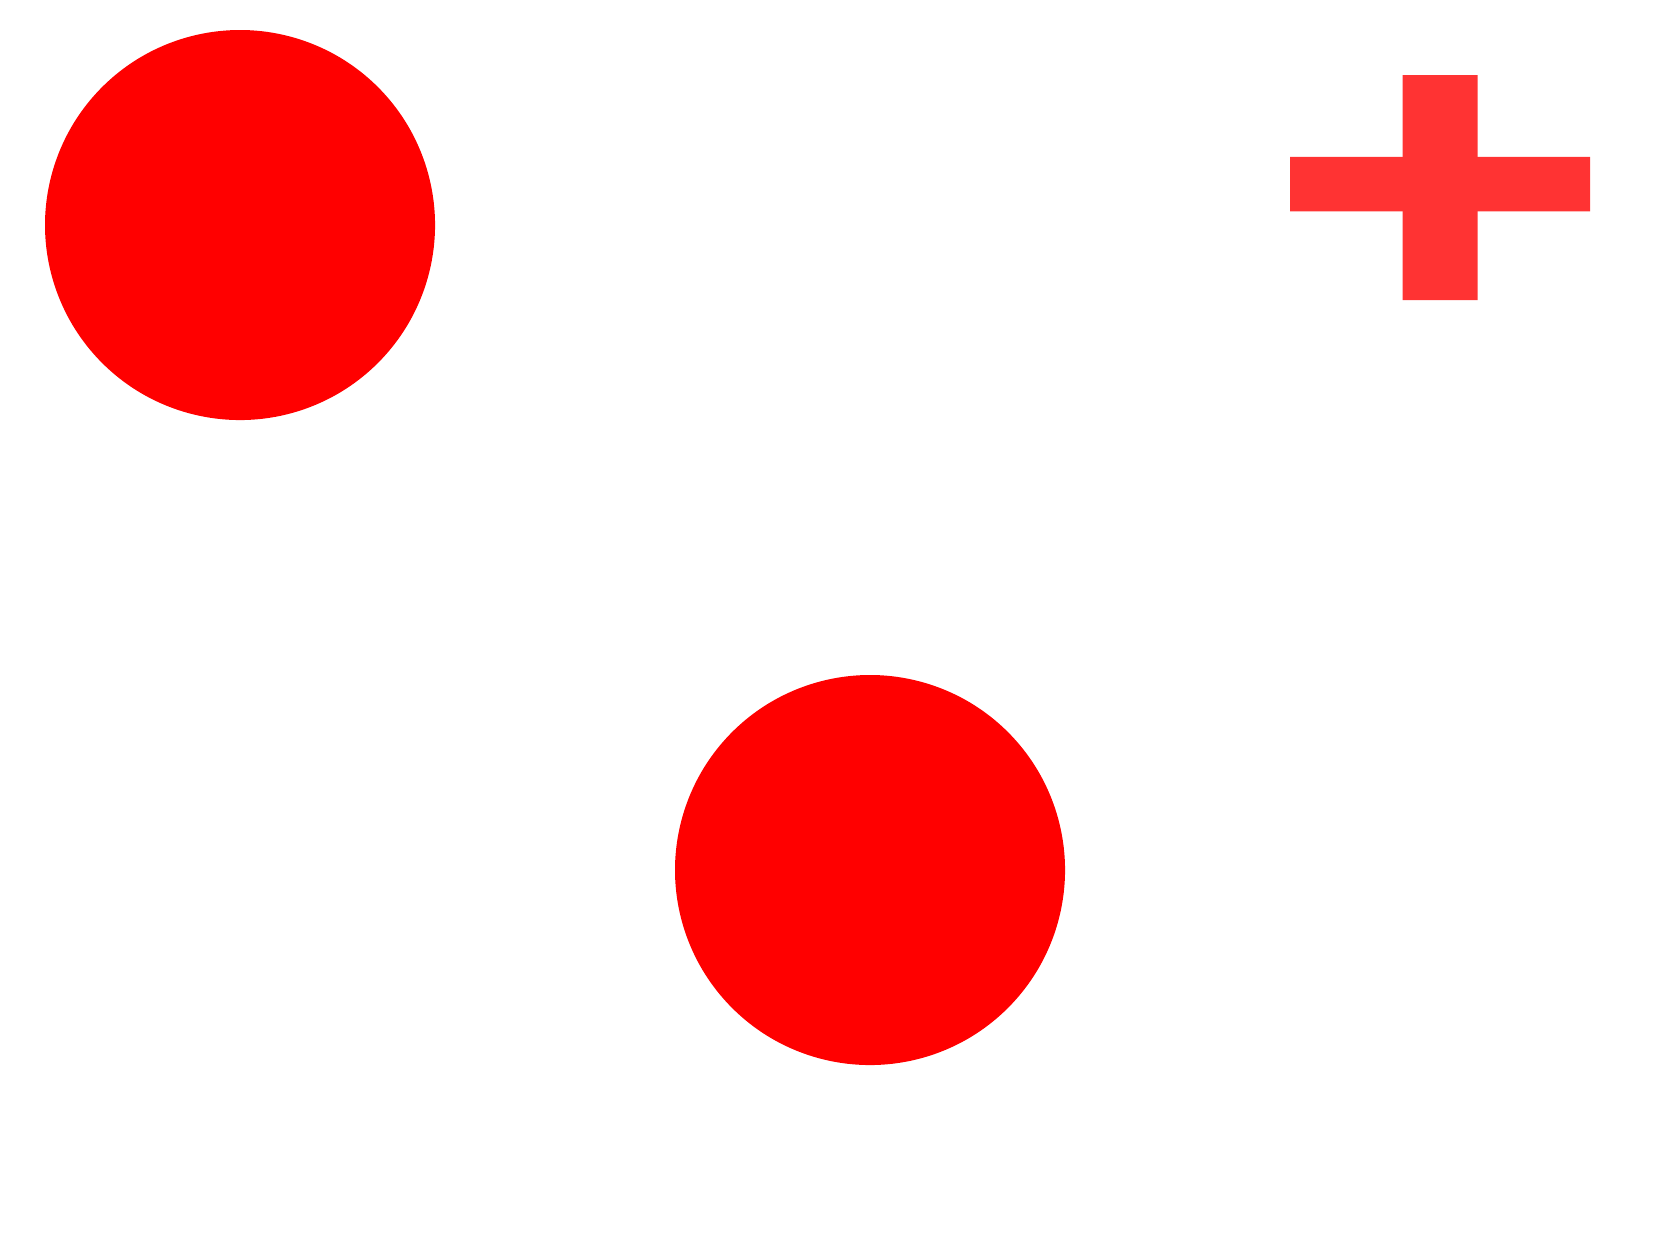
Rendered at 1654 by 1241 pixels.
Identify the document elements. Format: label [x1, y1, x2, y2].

text_box [45, 30, 436, 421]
text_box [675, 675, 1066, 1066]
text_box [1290, 75, 1591, 301]
